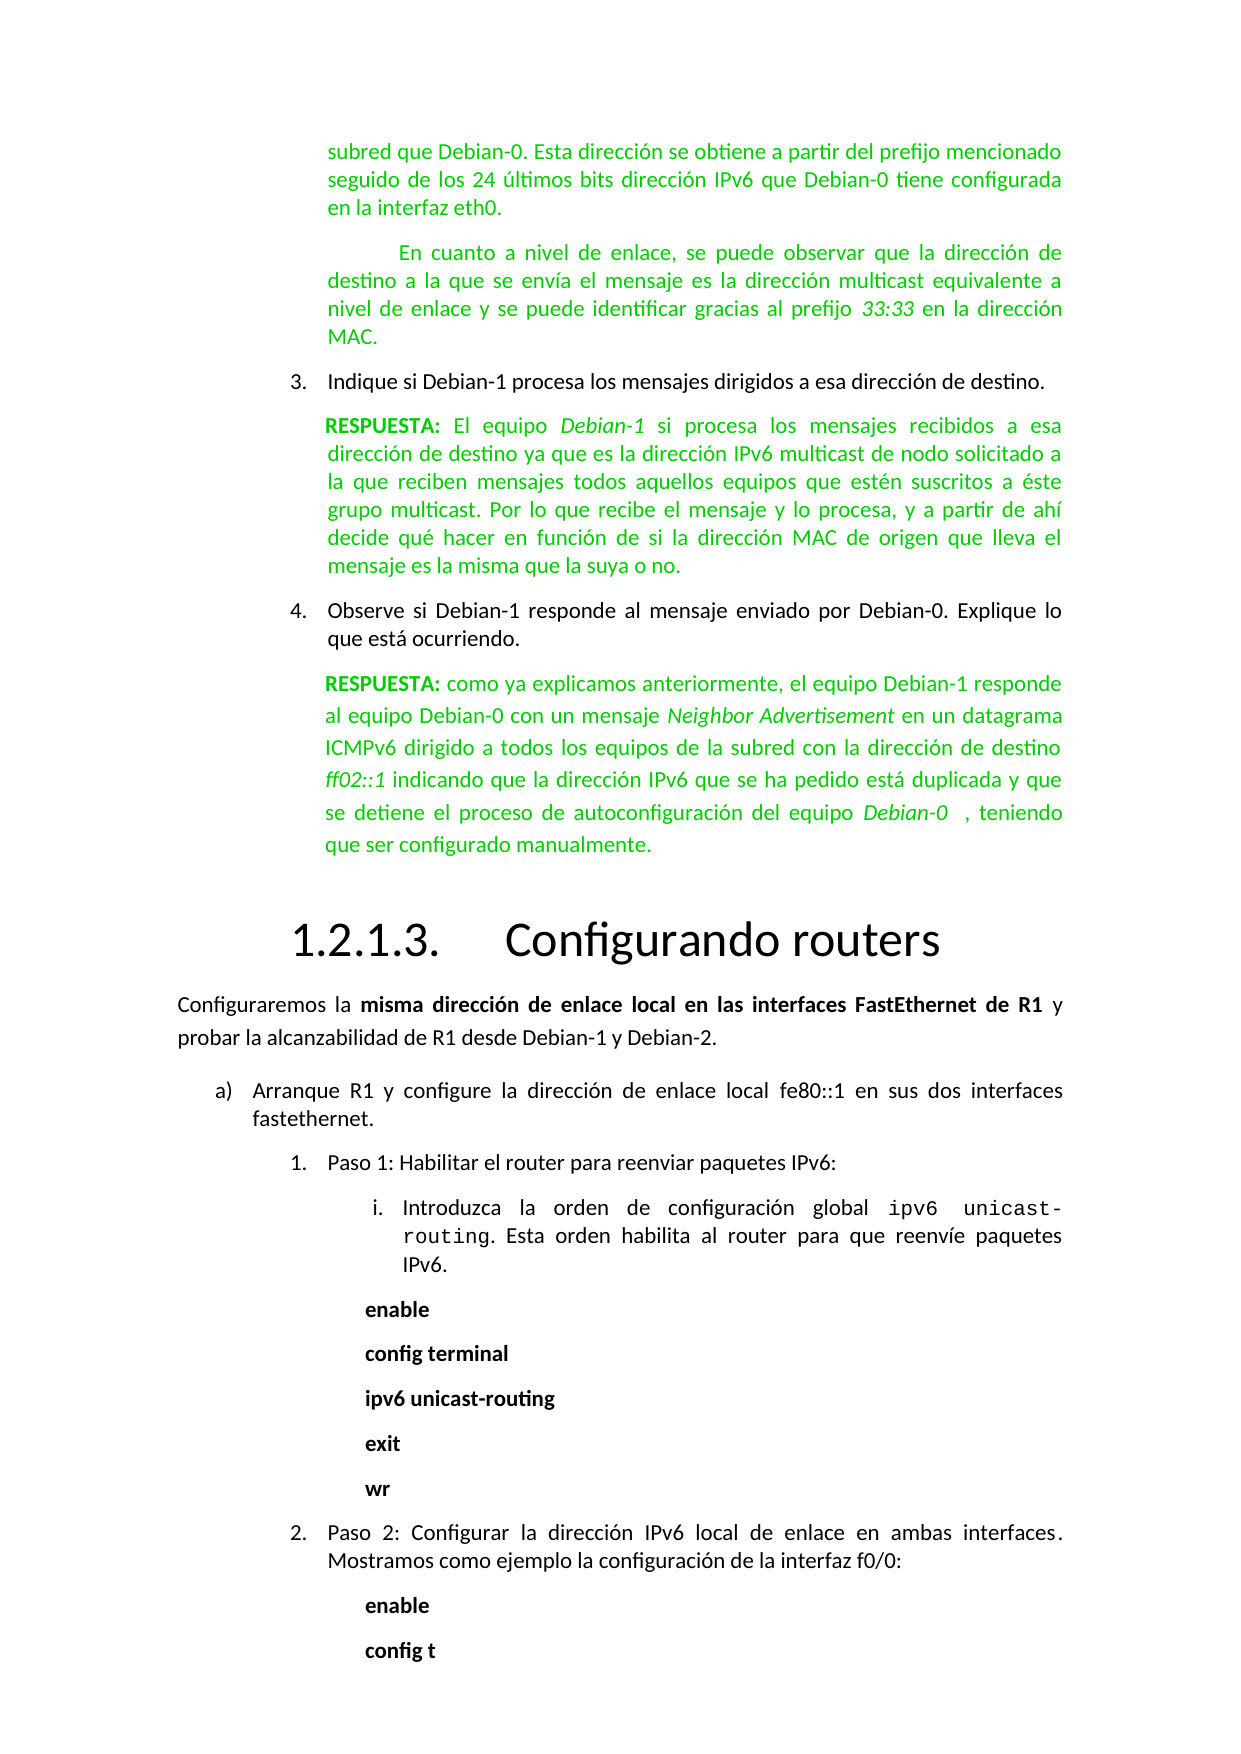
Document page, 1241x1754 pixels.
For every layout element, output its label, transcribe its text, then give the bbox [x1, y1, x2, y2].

list RESPUESTA: El equipo Debian-1 si procesa los mensajes recibidos a esa dirección de destino ya que es la dirección IPv6 multicast de nodo solicitado a la que reciben mensajes todos aquellos equipos que estén suscritos a éste grupo multicast. Por lo que recibe el mensaje y lo procesa, y a partir de ahí decide qué hacer en función de si la dirección MAC de origen que lleva el mensaje es la misma que la suya o no. [325, 411, 1063, 579]
list Arranque R1 y configure la dirección de enlace local fe80::1 en sus dos interfaces fastethernet. [215, 1076, 1063, 1132]
list enable [365, 1295, 1063, 1323]
list Indique si Debian-1 procesa los mensajes dirigidos a esa dirección de destino. [290, 367, 1063, 395]
text Configuraremos la misma dirección de enlace local en las interfaces FastEthernet de R1 y probar la alcanzabilidad de R1 desde Debian-1 y Debian-2. [177, 991, 1063, 1051]
list config terminal [365, 1339, 1063, 1368]
list Paso 2: Configurar la dirección IPv6 local de enlace en ambas interfaces. Mostramos como ejemplo la configuración de la interfaz f0/0: [290, 1518, 1063, 1574]
list wr [365, 1474, 1063, 1502]
list En cuanto a nivel de enlace, se puede observar que la dirección de destino a la que se envía el mensaje es la dirección multicast equivalente a nivel de enlace y se puede identificar gracias al prefijo 33:33 en la dirección MAC. [327, 238, 1063, 350]
list subred que Debian-0. Esta dirección se obtiene a partir del prefijo mencionado seguido de los 24 últimos bits dirección IPv6 que Debian-0 tiene configurada en la interfaz eth0. [327, 137, 1063, 221]
list enable [365, 1591, 1063, 1619]
list exit [365, 1429, 1063, 1457]
list config t [365, 1636, 1063, 1664]
subtitle Configurando routers [290, 908, 1063, 969]
list Introduzca la orden de configuración global ipv6 unicast-routing. Esta orden habilita al router para que reenvíe paquetes IPv6. [383, 1193, 1063, 1278]
list ipv6 unicast-routing [365, 1384, 1063, 1412]
text RESPUESTA: como ya explicamos anteriormente, el equipo Debian-1 responde al equipo Debian-0 con un mensaje Neighbor Advertisement en un datagrama ICMPv6 dirigido a todos los equipos de la subred con la dirección de destino ff02::1 indicando que la dirección IPv6 que se ha pedido está duplicada y que se detiene el proceso de autoconfiguración del equipo Debian-0 , teniendo que ser configurado manualmente. [325, 669, 1063, 858]
list Observe si Debian-1 responde al mensaje enviado por Debian-0. Explique lo que está ocurriendo. [290, 596, 1063, 652]
list Paso 1: Habilitar el router para reenviar paquetes IPv6: [290, 1148, 1063, 1176]
